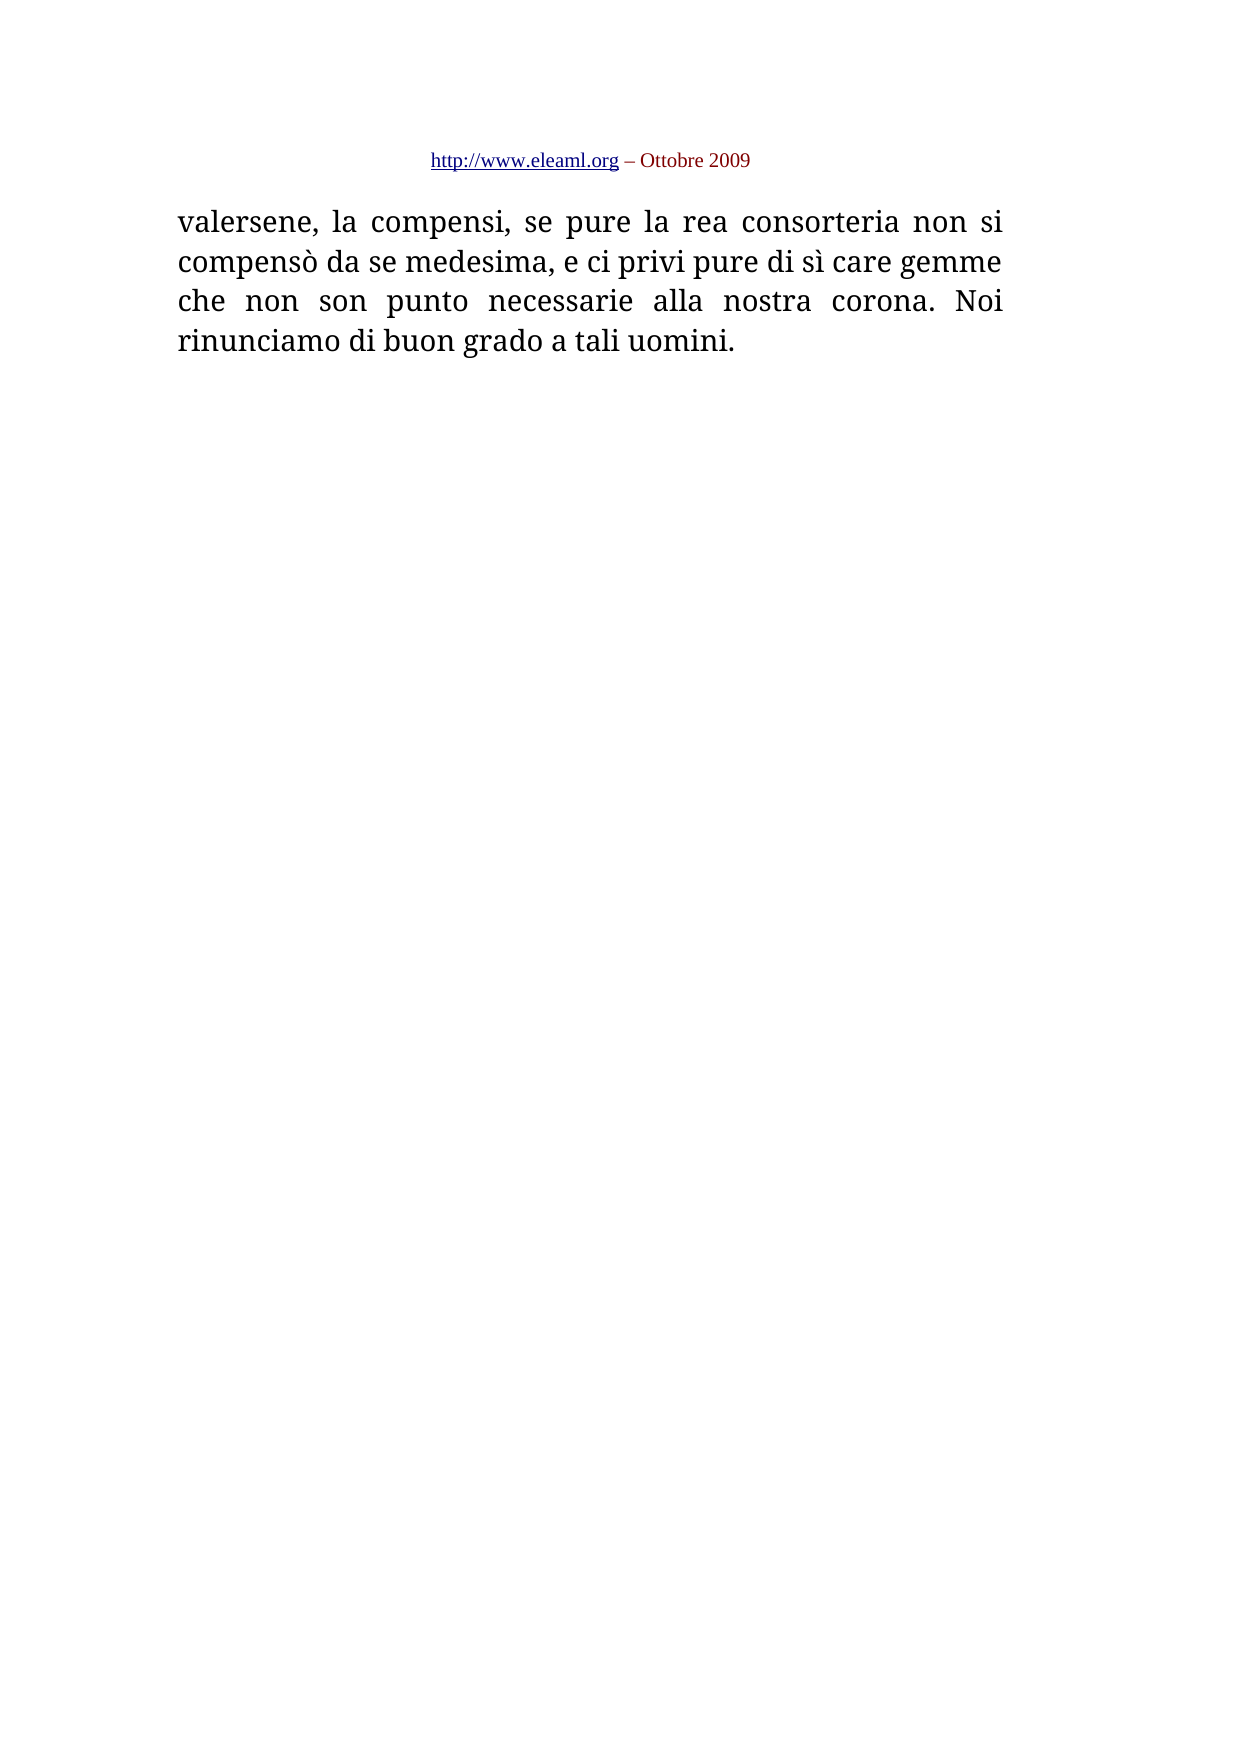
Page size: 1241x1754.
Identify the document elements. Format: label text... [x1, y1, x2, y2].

text valersene, la compensi, se pure la rea consorteria non si compensò da se medesima, e ci privi pure di sì care gemme che non son punto necessarie alla nostra corona. Noi rinunciamo di buon grado a tali uomini. [177, 201, 1004, 360]
